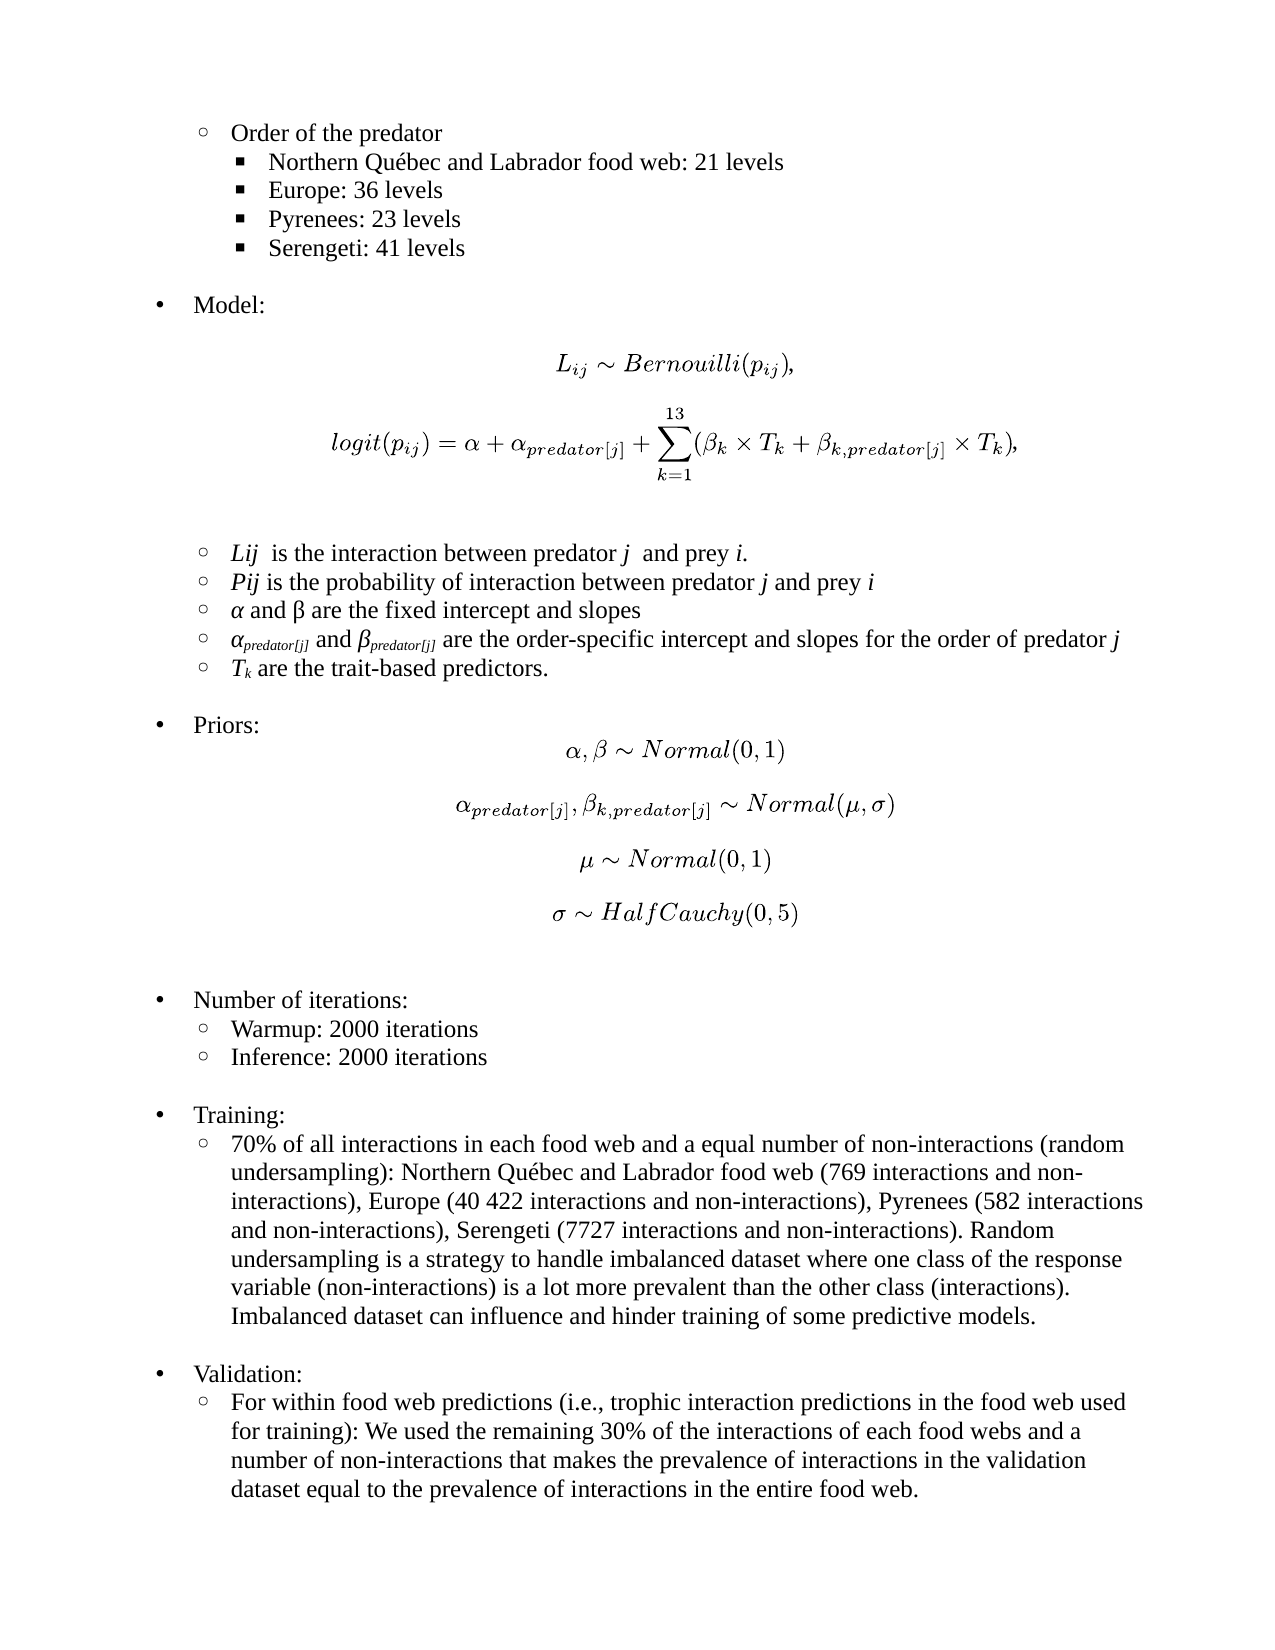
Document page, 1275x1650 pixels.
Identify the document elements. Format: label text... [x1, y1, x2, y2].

list Europe: 36 levels [231, 176, 1157, 204]
list α and β are the fixed intercept and slopes [193, 596, 1157, 624]
list Northern Québec and Labrador food web: 21 levels [231, 147, 1157, 176]
list Pyrenees: 23 levels [231, 204, 1157, 233]
list Tk are the trait-based predictors. [193, 653, 1157, 682]
list Order of the predator [193, 118, 1157, 147]
list Validation: [156, 1359, 1157, 1387]
list Lij is the interaction between predator j and prey i. [193, 538, 1157, 567]
list , [156, 348, 1157, 379]
list Pij is the probability of interaction between predator j and prey i [193, 567, 1157, 596]
list Inference: 2000 iterations [193, 1042, 1157, 1071]
list Number of iterations: [156, 985, 1157, 1014]
list , [682, 407, 1157, 481]
list Priors: [156, 711, 1157, 739]
list For within food web predictions (i.e., trophic interaction predictions in the food web used for training): We used the remaining 30% of the interactions of each food webs and a number of non-interactions that makes the prevalence of interactions in the validation dataset equal to the prevalence of interactions in the entire food web. [193, 1387, 1157, 1502]
list Serengeti: 41 levels [231, 233, 1157, 262]
list αpredator[j] and βpredator[j] are the order-specific intercept and slopes for the order of predator j [193, 624, 1157, 653]
list Model: [156, 291, 1157, 319]
list Training: [156, 1100, 1157, 1129]
list Warmup: 2000 iterations [193, 1014, 1157, 1042]
list 70% of all interactions in each food web and a equal number of non-interactions (random undersampling): Northern Québec and Labrador food web (769 interactions and non-interactions), Europe (40 422 interactions and non-interactions), Pyrenees (582 interactions and non-interactions), Serengeti (7727 interactions and non-interactions). Random undersampling is a strategy to handle imbalanced dataset where one class of the response variable (non-interactions) is a lot more prevalent than the other class (interactions). Imbalanced dataset can influence and hinder training of some predictive models. [193, 1129, 1157, 1330]
list [156, 407, 669, 481]
